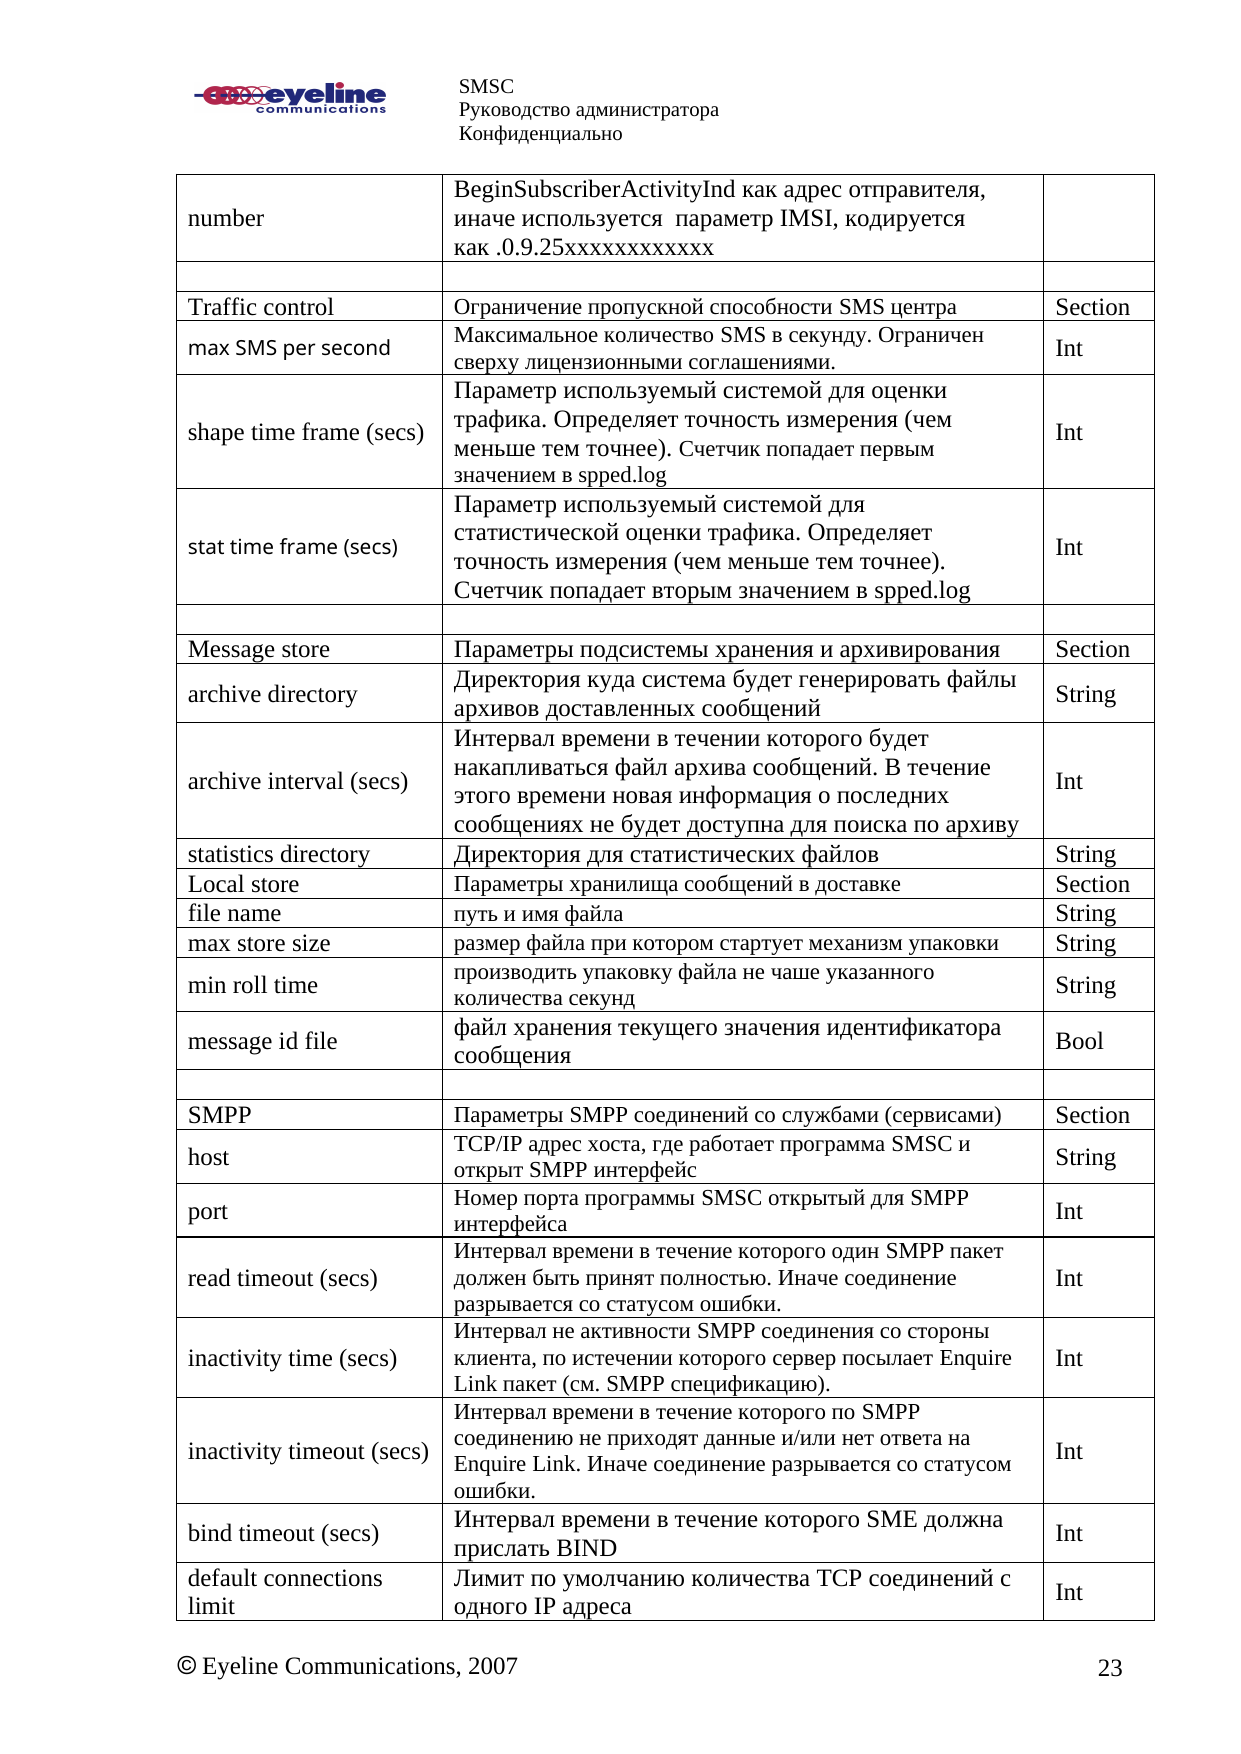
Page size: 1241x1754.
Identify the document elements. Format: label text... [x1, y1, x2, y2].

table_cell Int [1044, 489, 1154, 604]
table_cell shape time frame (secs) [177, 375, 442, 488]
table_cell max SMS per second [177, 321, 442, 374]
table_cell Int [1044, 321, 1154, 374]
table_cell Int [1044, 723, 1154, 838]
table_cell Интервал времени в течение которого один SMPP пакет должен быть принят полностью. Иначе соединение разрывается со статусом ошибки. [443, 1238, 1043, 1317]
table_cell inactivity time (secs) [177, 1318, 442, 1397]
table_cell [177, 605, 442, 633]
table_cell Лимит по умолчанию количества TCP соединений с одного IP адреса [443, 1563, 1043, 1620]
table_cell String [1044, 958, 1154, 1011]
table_cell [1044, 262, 1154, 291]
table_cell String [1044, 899, 1154, 927]
table_cell number [177, 175, 442, 261]
table_cell Local store [177, 869, 442, 897]
picture [194, 82, 386, 113]
table_cell String [1044, 839, 1154, 868]
table_cell [1044, 175, 1154, 261]
table_cell archive directory [177, 664, 442, 722]
table_cell Section [1044, 1100, 1154, 1129]
table_cell Параметр используемый системой для статистической оценки трафика. Определяет точность измерения (чем меньше тем точнее). Счетчик попадает вторым значением в spped.log [443, 489, 1043, 604]
table_cell Ограничение пропускной способности SMS центра [443, 292, 1043, 320]
table_cell inactivity timeout (secs) [177, 1398, 442, 1503]
table_cell Bool [1044, 1012, 1154, 1069]
table_cell message id file [177, 1012, 442, 1069]
table_cell Параметры хранилища сообщений в доставке [443, 869, 1043, 897]
table_cell [443, 605, 1043, 633]
table_cell Message store [177, 635, 442, 663]
table_cell Int [1044, 1318, 1154, 1397]
table_cell Интервал не активности SMPP соединения со стороны клиента, по истечении которого сервер посылает Enquire Link пакет (см. SMPP спецификацию). [443, 1318, 1043, 1397]
table_cell файл хранения текущего значения идентификатора сообщения [443, 1012, 1043, 1069]
table_cell путь и имя файла [443, 899, 1043, 927]
table_cell statistics directory [177, 839, 442, 868]
table_cell String [1044, 1130, 1154, 1183]
table_cell Int [1044, 1504, 1154, 1562]
table_cell archive interval (secs) [177, 723, 442, 838]
table_cell Traffic control [177, 292, 442, 320]
table_cell String [1044, 928, 1154, 957]
table_cell размер файла при котором стартует механизм упаковки [443, 928, 1043, 957]
table_cell [443, 262, 1043, 291]
table_cell [443, 1070, 1043, 1099]
table_cell [1044, 1070, 1154, 1099]
table_cell Int [1044, 375, 1154, 488]
table_cell Директория для статистических файлов [443, 839, 1043, 868]
table_cell BeginSubscriberActivityInd как адрес отправителя, иначе используется параметр IMSI, кодируется как .0.9.25xxxxxxxxxxxx [443, 175, 1043, 261]
table_cell SMPP [177, 1100, 442, 1129]
table_cell Int [1044, 1563, 1154, 1620]
table_cell Int [1044, 1184, 1154, 1236]
table_cell [177, 262, 442, 291]
table_cell Директория куда система будет генерировать файлы архивов доставленных сообщений [443, 664, 1043, 722]
table_cell read timeout (secs) [177, 1238, 442, 1317]
table_cell bind timeout (secs) [177, 1504, 442, 1562]
table_cell [177, 1070, 442, 1099]
table_cell min roll time [177, 958, 442, 1011]
table_cell Параметр используемый системой для оценки трафика. Определяет точность измерения (чем меньше тем точнее). Счетчик попадает первым значением в spped.log [443, 375, 1043, 488]
table_cell Интервал времени в течение которого по SMPP соединению не приходят данные и/или нет ответа на Enquire Link. Иначе соединение разрывается со статусом ошибки. [443, 1398, 1043, 1503]
table_cell Section [1044, 292, 1154, 320]
table_cell Параметры подсистемы хранения и архивирования [443, 635, 1043, 663]
table_cell max store size [177, 928, 442, 957]
table_cell [1044, 605, 1154, 633]
table_cell Int [1044, 1398, 1154, 1503]
table_cell Интервал времени в течении которого будет накапливаться файл архива сообщений. В течение этого времени новая информация о последних сообщениях не будет доступна для поиска по архиву [443, 723, 1043, 838]
table_cell TCP/IP адрес хоста, где работает программа SMSC и открыт SMPP интерфейс [443, 1130, 1043, 1183]
table_cell производить упаковку файла не чаше указанного количества секунд [443, 958, 1043, 1011]
table_cell host [177, 1130, 442, 1183]
table_cell port [177, 1184, 442, 1236]
table_cell Section [1044, 635, 1154, 663]
table_cell Параметры SMPP соединений со службами (сервисами) [443, 1100, 1043, 1129]
table_cell default connections limit [177, 1563, 442, 1620]
table_cell Номер порта программы SMSC открытый для SMPP интерфейса [443, 1184, 1043, 1236]
table_cell stat time frame (secs) [177, 489, 442, 604]
table_cell Максимальное количество SMS в секунду. Ограничен сверху лицензионными соглашениями. [443, 321, 1043, 374]
table_cell String [1044, 664, 1154, 722]
table_cell file name [177, 899, 442, 927]
table_cell Int [1044, 1238, 1154, 1317]
table_cell Интервал времени в течение которого SME должна прислать BIND [443, 1504, 1043, 1562]
table_cell Section [1044, 869, 1154, 897]
